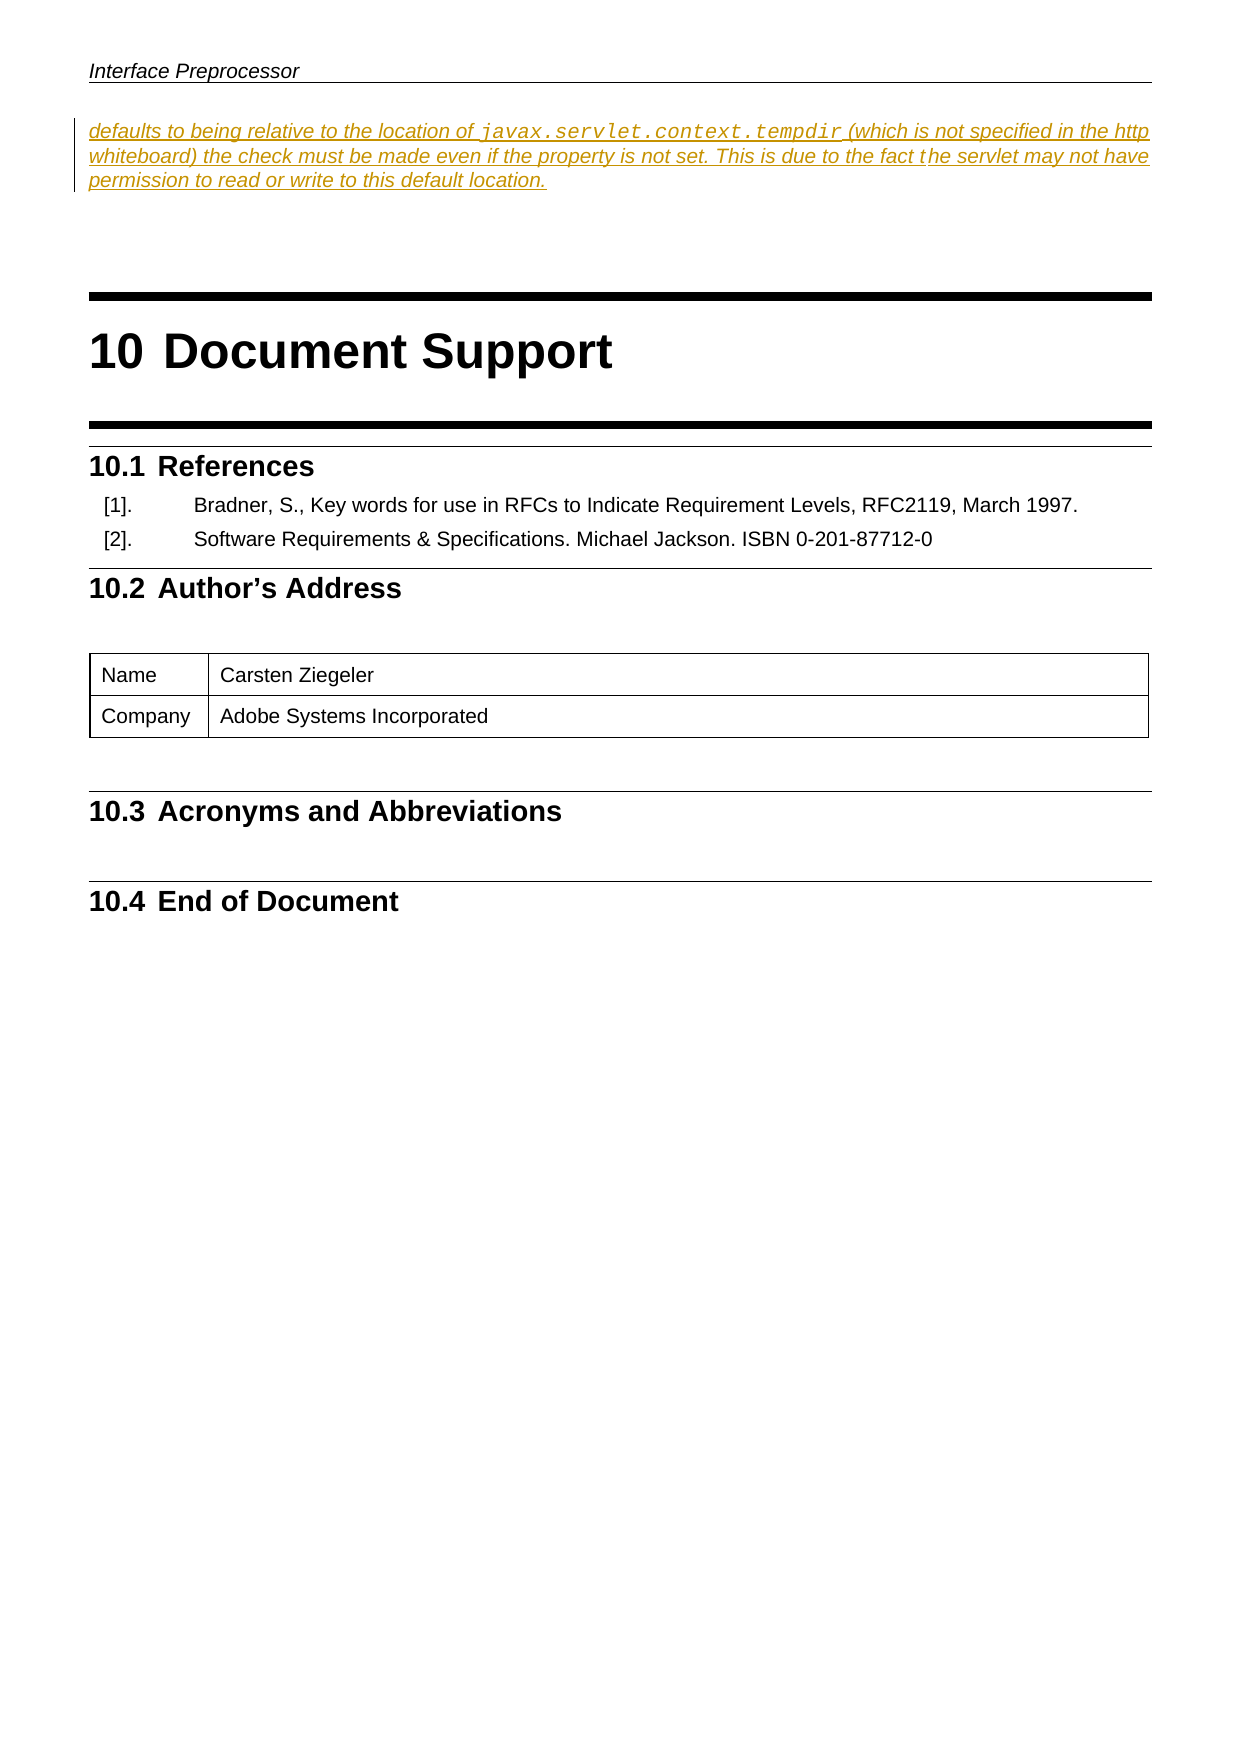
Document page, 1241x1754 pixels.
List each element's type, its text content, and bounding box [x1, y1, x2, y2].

subtitle Acronyms and Abbreviations [88, 792, 1152, 827]
list Bradner, S., Key words for use in RFCs to Indicate Requirement Levels, RFC2119, March 1997. [103, 493, 1152, 517]
list Software Requirements & Specifications. Michael Jackson. ISBN 0-201-87712-0 [103, 527, 1152, 551]
subtitle Document Support [88, 293, 1152, 429]
table_header Name [91, 654, 208, 695]
subtitle End of Document [88, 882, 1152, 917]
text defaults to being relative to the location of javax.servlet.context.tempdir (which is not specified in the http whiteboard) the check must be made even if the property is not set. This is due to the fact the servlet may not have permission to read or write to this default location. [88, 118, 1152, 192]
subtitle Author’s Address [88, 569, 1152, 604]
table_header Carsten Ziegeler [209, 654, 1148, 695]
table_cell Company [91, 696, 208, 737]
table_cell Adobe Systems Incorporated [209, 696, 1148, 737]
subtitle References [88, 447, 1152, 482]
